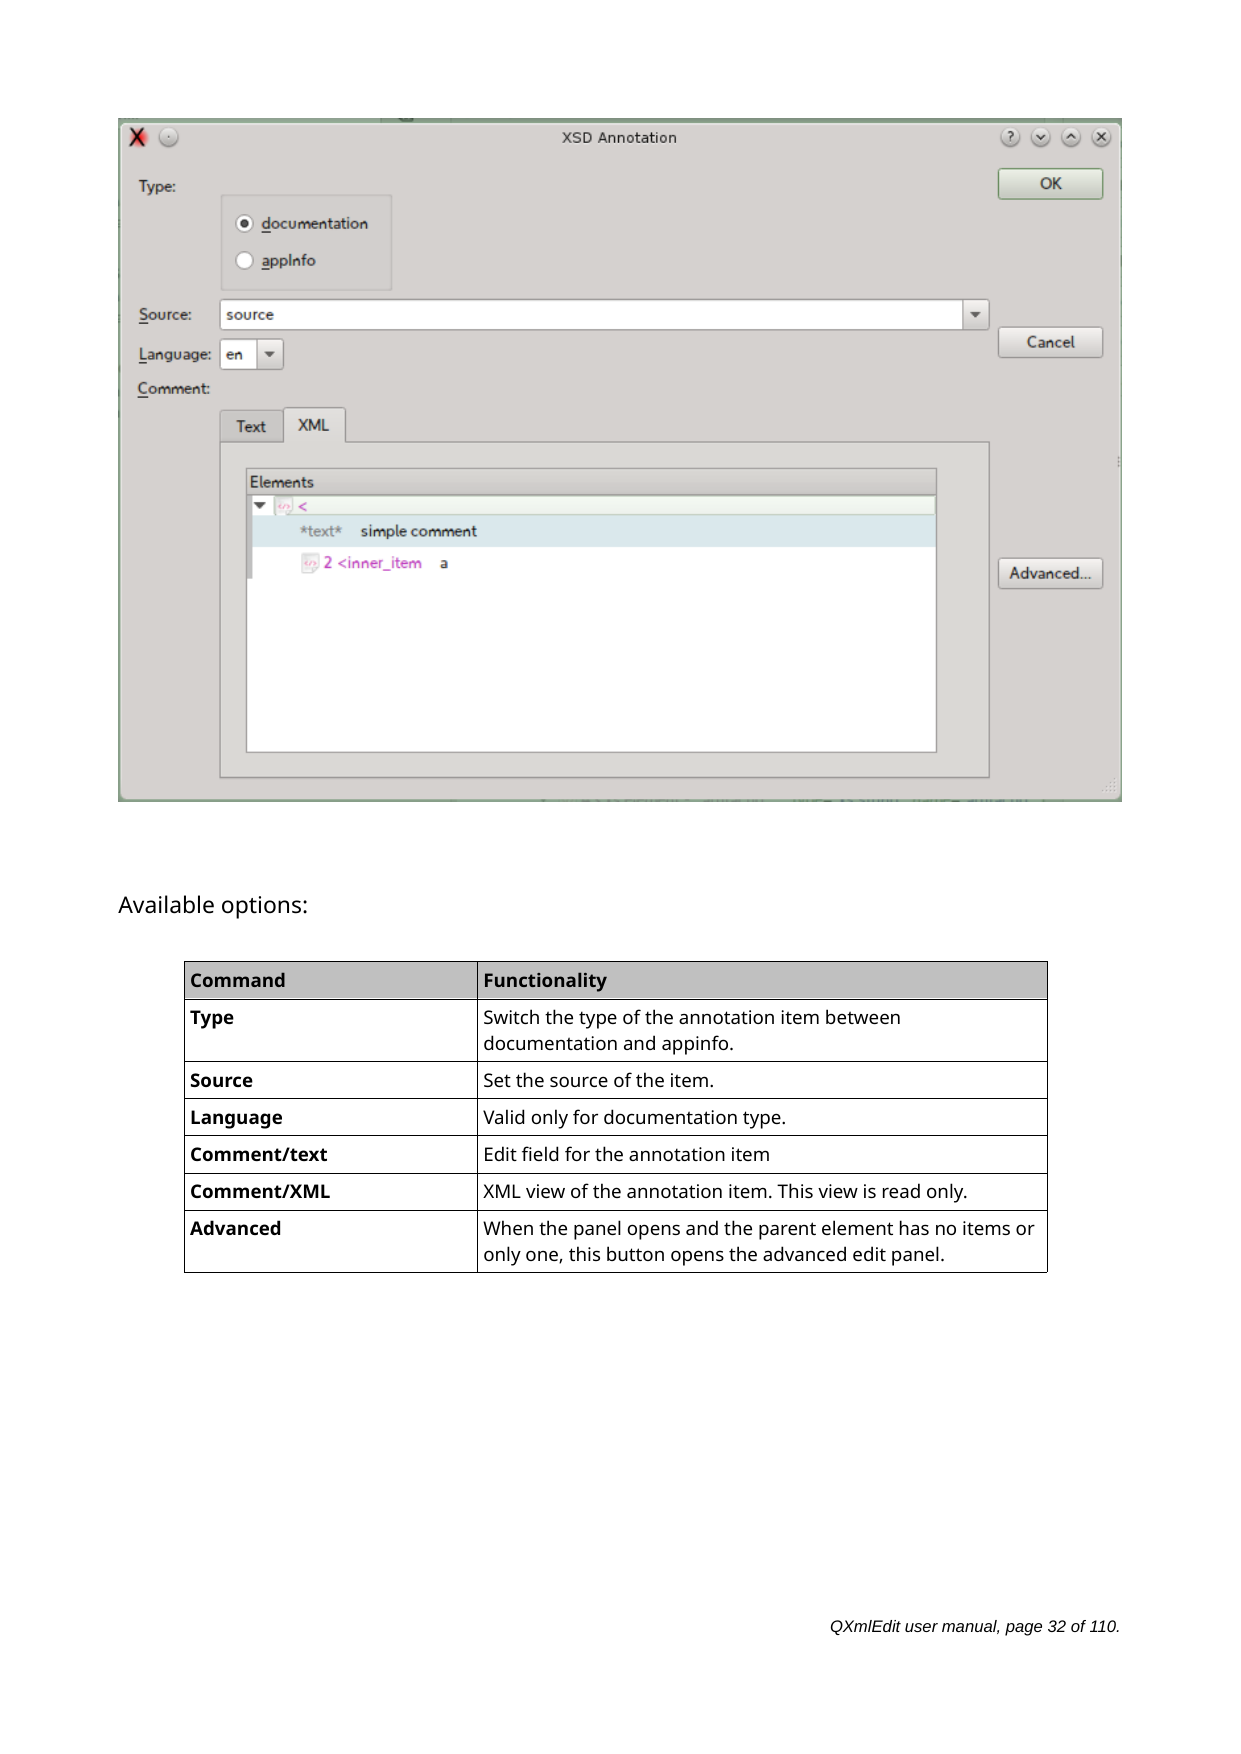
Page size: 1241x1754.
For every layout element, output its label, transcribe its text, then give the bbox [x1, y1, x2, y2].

table_cell Switch the type of the annotation item between documentation and appinfo. [478, 1000, 1047, 1061]
table_cell Comment/XML [185, 1174, 477, 1209]
table_cell Edit field for the annotation item [478, 1136, 1047, 1172]
table_cell Valid only for documentation type. [478, 1099, 1047, 1135]
table_header Functionality [478, 962, 1047, 998]
table_cell Source [185, 1062, 477, 1098]
picture [118, 118, 1122, 802]
table_cell Language [185, 1099, 477, 1135]
table_header Command [185, 962, 477, 998]
table_cell Type [185, 1000, 477, 1061]
table_cell Comment/text [185, 1136, 477, 1172]
table_cell When the panel opens and the parent element has no items or only one, this button opens the advanced edit panel. [478, 1211, 1047, 1272]
text Available options: [118, 889, 1122, 920]
table_cell Advanced [185, 1211, 477, 1272]
table_cell XML view of the annotation item. This view is read only. [478, 1174, 1047, 1209]
table_cell Set the source of the item. [478, 1062, 1047, 1098]
